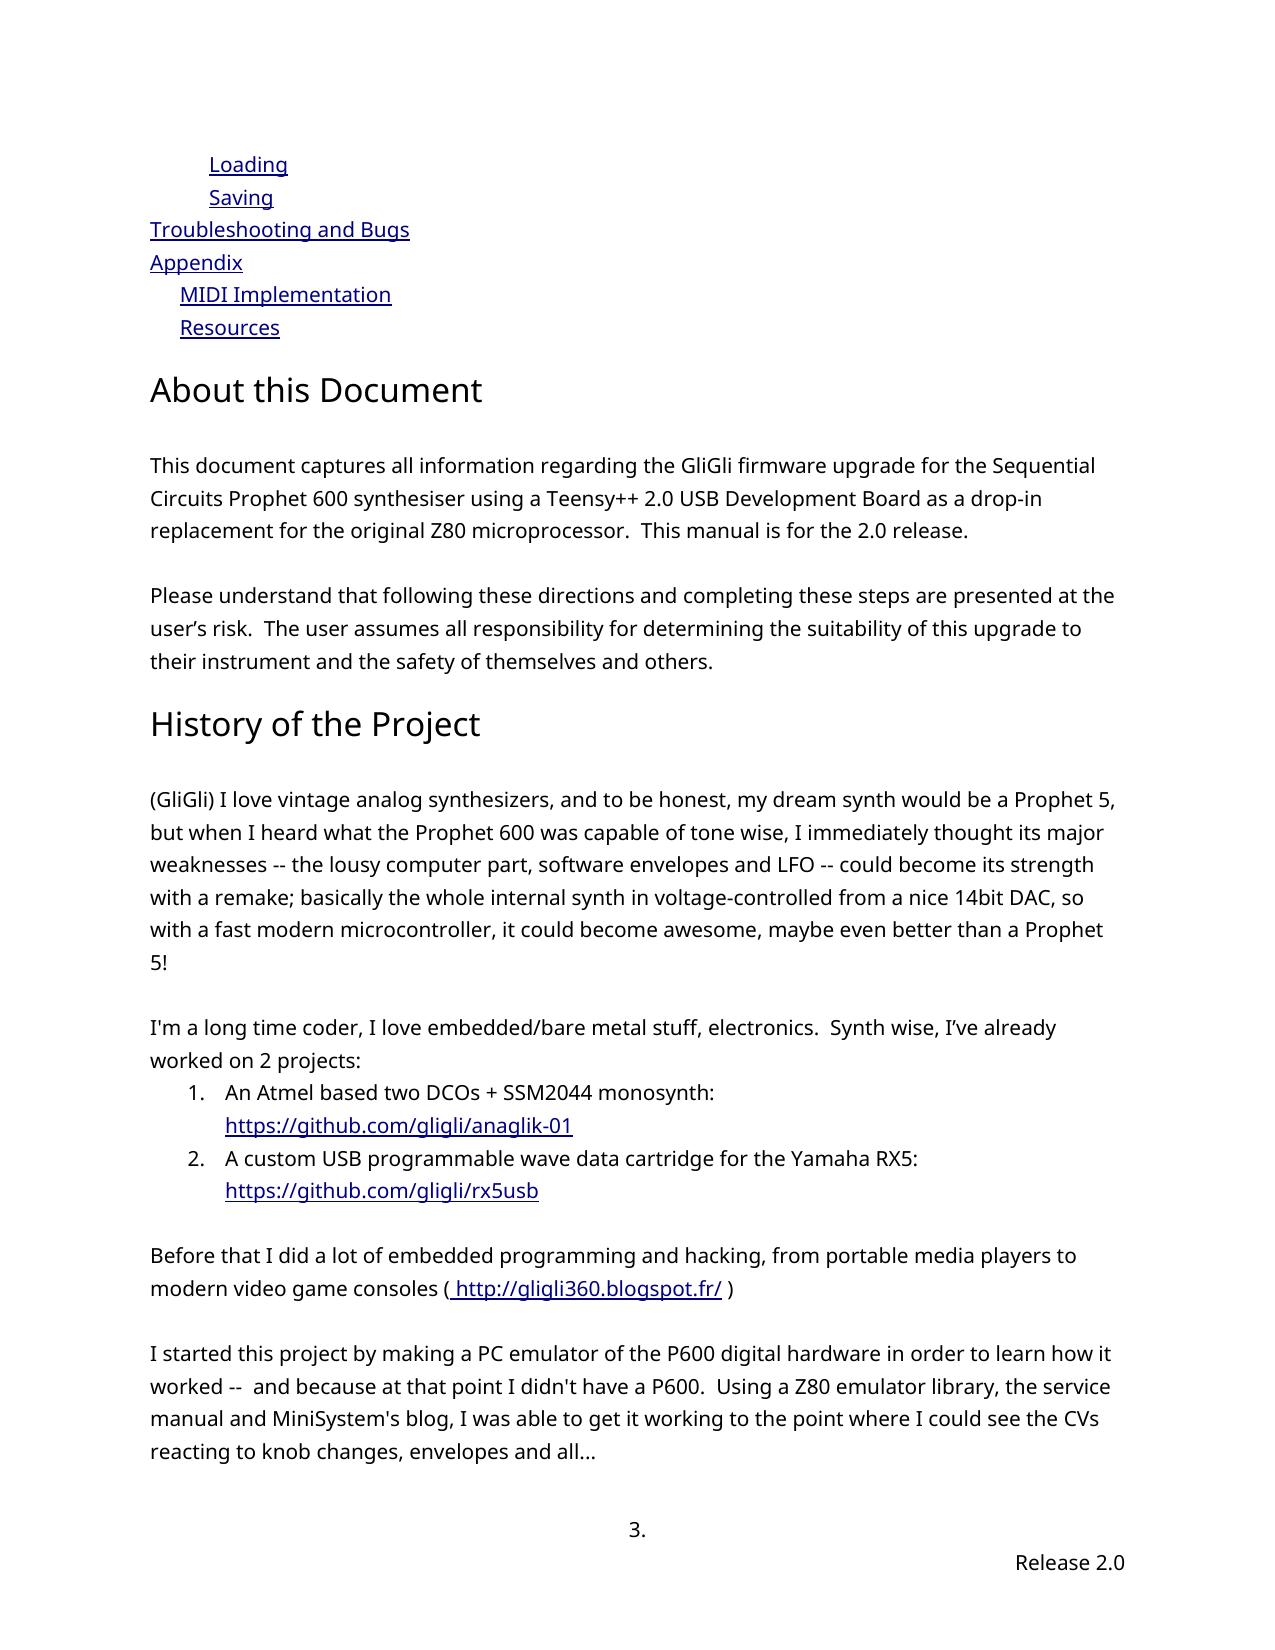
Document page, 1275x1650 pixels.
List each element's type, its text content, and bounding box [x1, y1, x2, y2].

list An Atmel based two DCOs + SSM2044 monosynth: [187, 1078, 1125, 1107]
text Before that I did a lot of embedded programming and hacking, from portable media players to modern video game consoles ( http://gligli360.blogspot.fr/ ) [150, 1242, 1125, 1303]
text MIDI Implementation [179, 280, 1125, 309]
list A custom USB programmable wave data cartridge for the Yamaha RX5: [187, 1144, 1125, 1172]
text I started this project by making a PC emulator of the P600 digital hardware in order to learn how it worked -- and because at that point I didn't have a P600. Using a Z80 emulator library, the service manual and MiniSystem's blog, I was able to get it working to the point where I could see the CVs reacting to knob changes, envelopes and all... [150, 1339, 1125, 1466]
text Saving [209, 183, 1125, 211]
subtitle History of the Project [150, 700, 1125, 746]
text Please understand that following these directions and completing these steps are presented at the user’s risk. The user assumes all responsibility for determining the suitability of this upgrade to their instrument and the safety of themselves and others. [150, 582, 1125, 675]
text Appendix [150, 248, 1125, 276]
text Troubleshooting and Bugs [150, 215, 1125, 244]
text This document captures all information regarding the GliGli firmware upgrade for the Sequential Circuits Prophet 600 synthesiser using a Teensy++ 2.0 USB Development Board as a drop-in replacement for the original Z80 microprocessor. This manual is for the 2.0 release. [150, 451, 1125, 545]
text Resources [179, 313, 1125, 341]
list https://github.com/gligli/rx5usb [187, 1176, 1125, 1205]
text Loading [209, 150, 1125, 178]
text (GliGli) I love vintage analog synthesizers, and to be honest, my dream synth would be a Prophet 5, but when I heard what the Prophet 600 was capable of tone wise, I immediately thought its major weaknesses -- the lousy computer part, software envelopes and LFO -- could become its strength with a remake; basically the whole internal synth in voltage-controlled from a nice 14bit DAC, so with a fast modern microcontroller, it could become awesome, maybe even better than a Prophet 5! [150, 785, 1125, 977]
subtitle About this Document [150, 366, 1125, 412]
text I'm a long time coder, I love embedded/bare metal stuff, electronics. Synth wise, I’ve already worked on 2 projects: [150, 1013, 1125, 1074]
list https://github.com/gligli/anaglik-01 [187, 1111, 1125, 1139]
